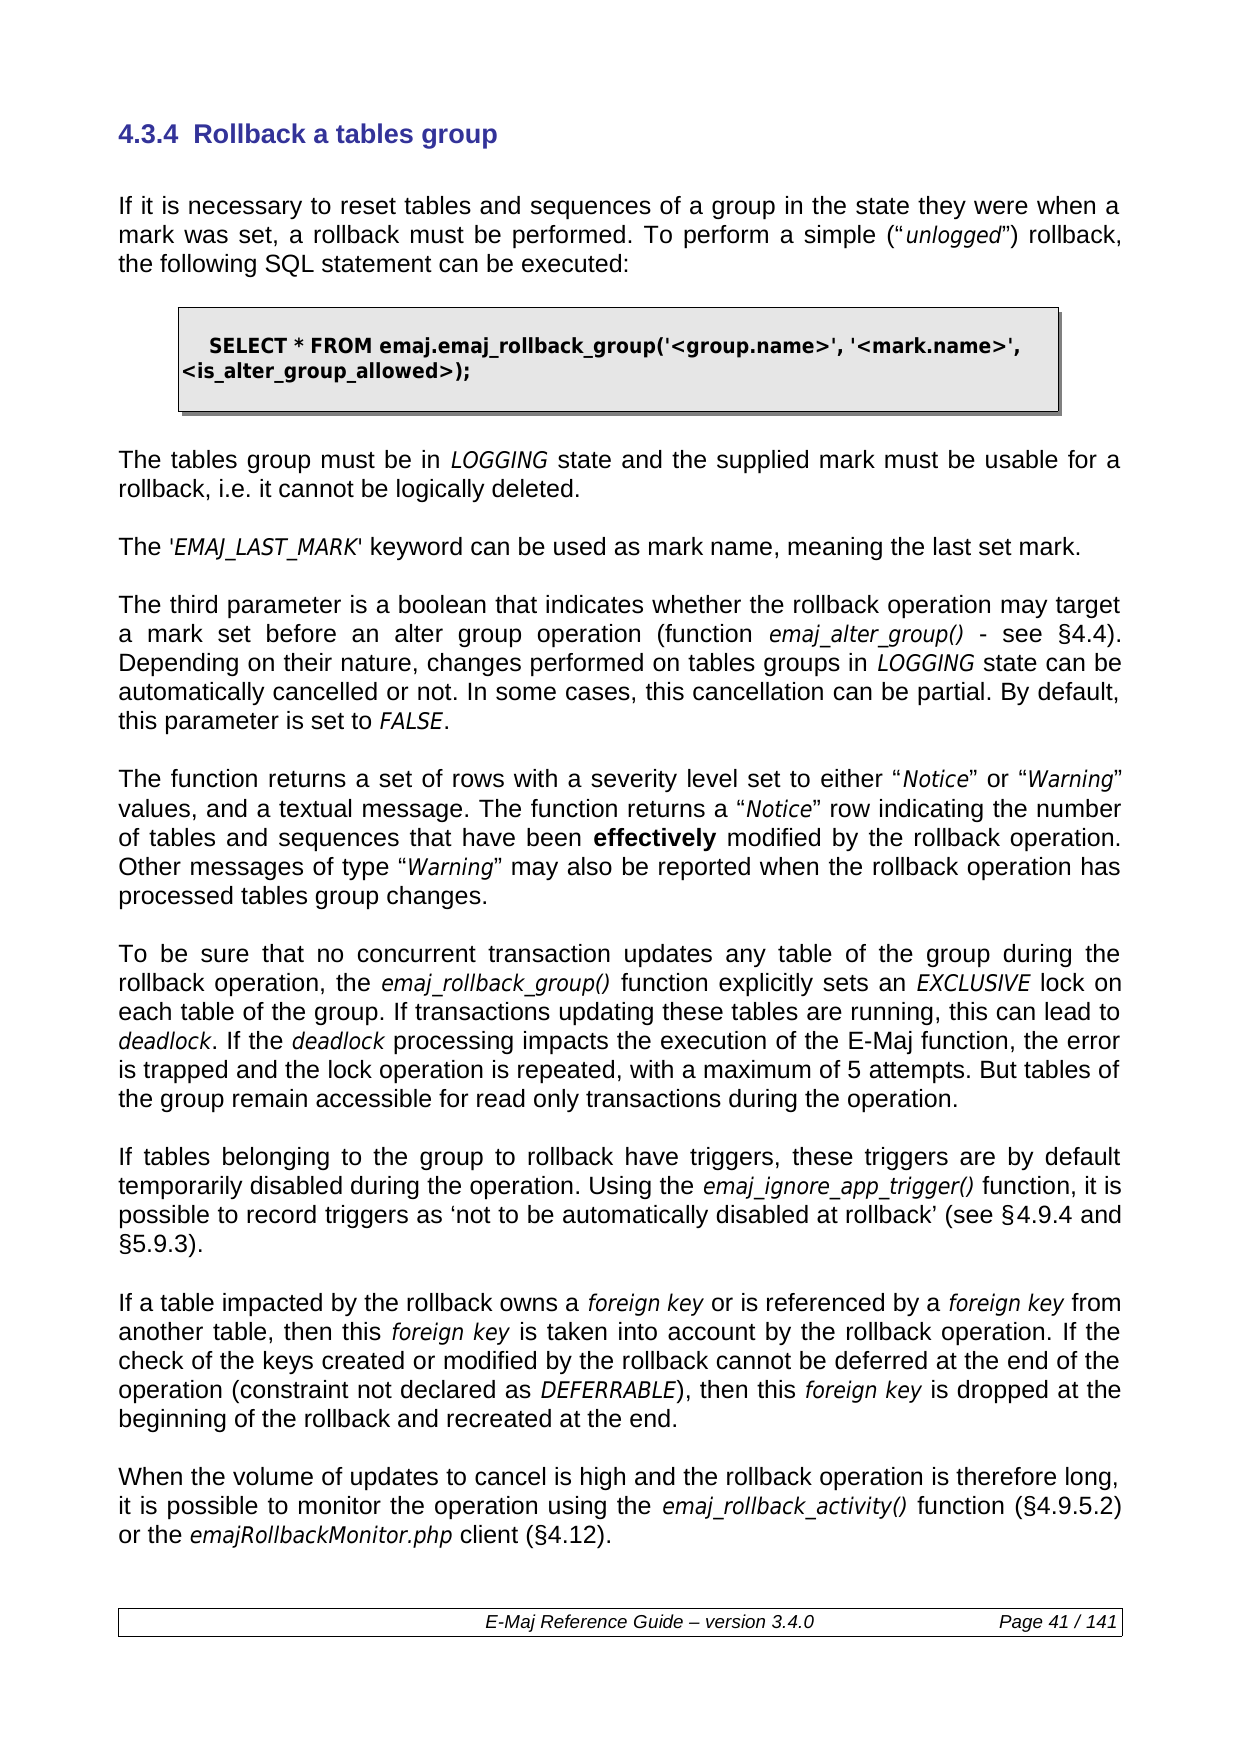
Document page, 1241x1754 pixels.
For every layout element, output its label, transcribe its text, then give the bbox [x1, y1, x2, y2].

text The 'EMAJ_LAST_MARK' keyword can be used as mark name, meaning the last set mark. [118, 532, 1122, 561]
text If tables belonging to the group to rollback have triggers, these triggers are by default temporarily disabled during the operation. Using the emaj_ignore_app_trigger() function, it is possible to record triggers as ‘not to be automatically disabled at rollback’ (see §4.9.4 and §5.9.3). [118, 1142, 1122, 1258]
subtitle Rollback a tables group [118, 118, 1122, 149]
text When the volume of updates to cancel is high and the rollback operation is therefore long, it is possible to monitor the operation using the emaj_rollback_activity() function (§4.9.5.2) or the emajRollbackMonitor.php client (§4.12). [118, 1462, 1122, 1549]
text If a table impacted by the rollback owns a foreign key or is referenced by a foreign key from another table, then this foreign key is taken into account by the rollback operation. If the check of the keys created or modified by the rollback cannot be deferred at the end of the operation (constraint not declared as DEFERRABLE), then this foreign key is dropped at the beginning of the rollback and recreated at the end. [118, 1287, 1122, 1433]
text To be sure that no concurrent transaction updates any table of the group during the rollback operation, the emaj_rollback_group() function explicitly sets an EXCLUSIVE lock on each table of the group. If transactions updating these tables are running, this can lead to deadlock. If the deadlock processing impacts the execution of the E-Maj function, the error is trapped and the lock operation is repeated, with a maximum of 5 attempts. But tables of the group remain accessible for read only transactions during the operation. [118, 939, 1122, 1113]
text The function returns a set of rows with a severity level set to either “Notice” or “Warning” values, and a textual message. The function returns a “Notice” row indicating the number of tables and sequences that have been effectively modified by the rollback operation. Other messages of type “Warning” may also be reported when the rollback operation has processed tables group changes. [118, 764, 1122, 910]
text The third parameter is a boolean that indicates whether the rollback operation may target a mark set before an alter group operation (function emaj_alter_group() - see §4.4). Depending on their nature, changes performed on tables groups in LOGGING state can be automatically cancelled or not. In some cases, this cancellation can be partial. By default, this parameter is set to FALSE. [118, 590, 1122, 735]
text SELECT * FROM emaj.emaj_rollback_group('<group.name>', '<mark.name>', <is_alter_group_allowed>); [179, 331, 1058, 380]
text The tables group must be in LOGGING state and the supplied mark must be usable for a rollback, i.e. it cannot be logically deleted. [118, 445, 1122, 503]
text If it is necessary to reset tables and sequences of a group in the state they were when a mark was set, a rollback must be performed. To perform a simple (“unlogged”) rollback, the following SQL statement can be executed: [118, 191, 1122, 278]
